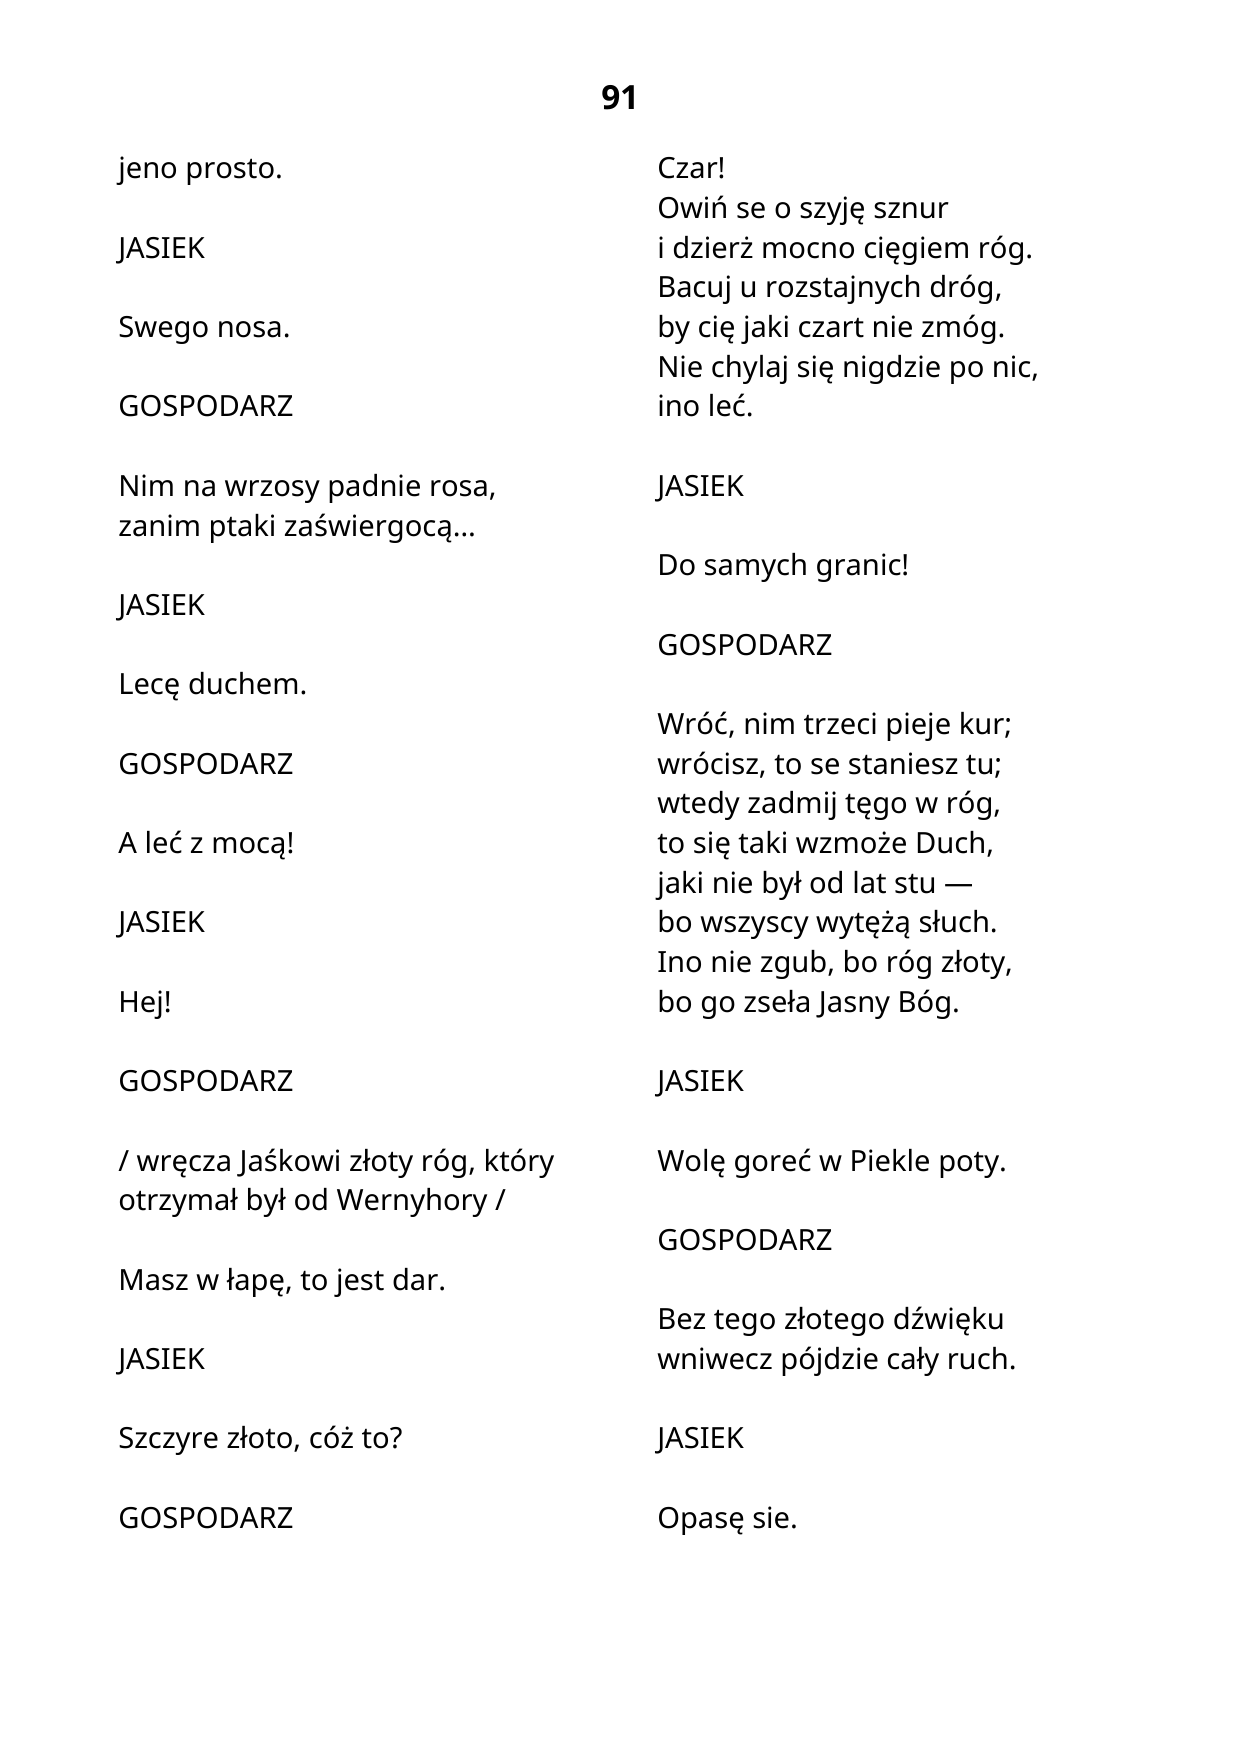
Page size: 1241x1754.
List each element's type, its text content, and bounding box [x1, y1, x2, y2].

text wrócisz, to se staniesz tu; [657, 743, 1122, 783]
text Nie chylaj się nigdzie po nic, [657, 346, 1122, 386]
text wniwecz pójdzie cały ruch. [657, 1338, 1122, 1378]
text i dzierż mocno cięgiem róg. [657, 227, 1122, 267]
text GOSPODARZ [118, 743, 583, 783]
text to się taki wzmoże Duch, [657, 822, 1122, 862]
text by cię jaki czart nie zmóg. [657, 306, 1122, 346]
text Owiń se o szyję sznur [657, 187, 1122, 227]
text GOSPODARZ [118, 1060, 583, 1100]
text Do samych granic! [657, 544, 1122, 584]
text JASIEK [657, 465, 1122, 505]
text Ino nie zgub, bo róg złoty, [657, 941, 1122, 981]
text JASIEK [118, 902, 583, 941]
text Lecę duchem. [118, 663, 583, 703]
text jaki nie był od lat stu — [657, 862, 1122, 902]
text zanim ptaki zaświergocą… [118, 505, 583, 544]
text GOSPODARZ [118, 1497, 583, 1537]
text Hej! [118, 981, 583, 1021]
text Szczyre złoto, cóż to? [118, 1418, 583, 1457]
text GOSPODARZ [657, 624, 1122, 663]
text Masz w łapę, to jest dar. [118, 1259, 583, 1298]
text JASIEK [657, 1418, 1122, 1457]
text JASIEK [657, 1060, 1122, 1100]
text Wolę goreć w Piekle poty. [657, 1140, 1122, 1179]
text Wróć, nim trzeci pieje kur; [657, 703, 1122, 743]
text Opasę sie. [657, 1497, 1122, 1537]
text Bacuj u rozstajnych dróg, [657, 267, 1122, 306]
text GOSPODARZ [657, 1219, 1122, 1259]
text Czar! [657, 148, 1122, 187]
text Bez tego złotego dźwięku [657, 1298, 1122, 1338]
text A leć z mocą! [118, 822, 583, 862]
text GOSPODARZ [118, 386, 583, 425]
text bo wszyscy wytężą słuch. [657, 902, 1122, 941]
text jeno prosto. [118, 148, 583, 187]
text wtedy zadmij tęgo w róg, [657, 783, 1122, 822]
text Nim na wrzosy padnie rosa, [118, 465, 583, 505]
text Swego nosa. [118, 306, 583, 346]
text JASIEK [118, 227, 583, 267]
text ino leć. [657, 386, 1122, 425]
text JASIEK [118, 1338, 583, 1378]
text bo go zseła Jasny Bóg. [657, 981, 1122, 1021]
text JASIEK [118, 584, 583, 624]
text / wręcza Jaśkowi złoty róg, który otrzymał był od Wernyhory / [118, 1140, 583, 1219]
